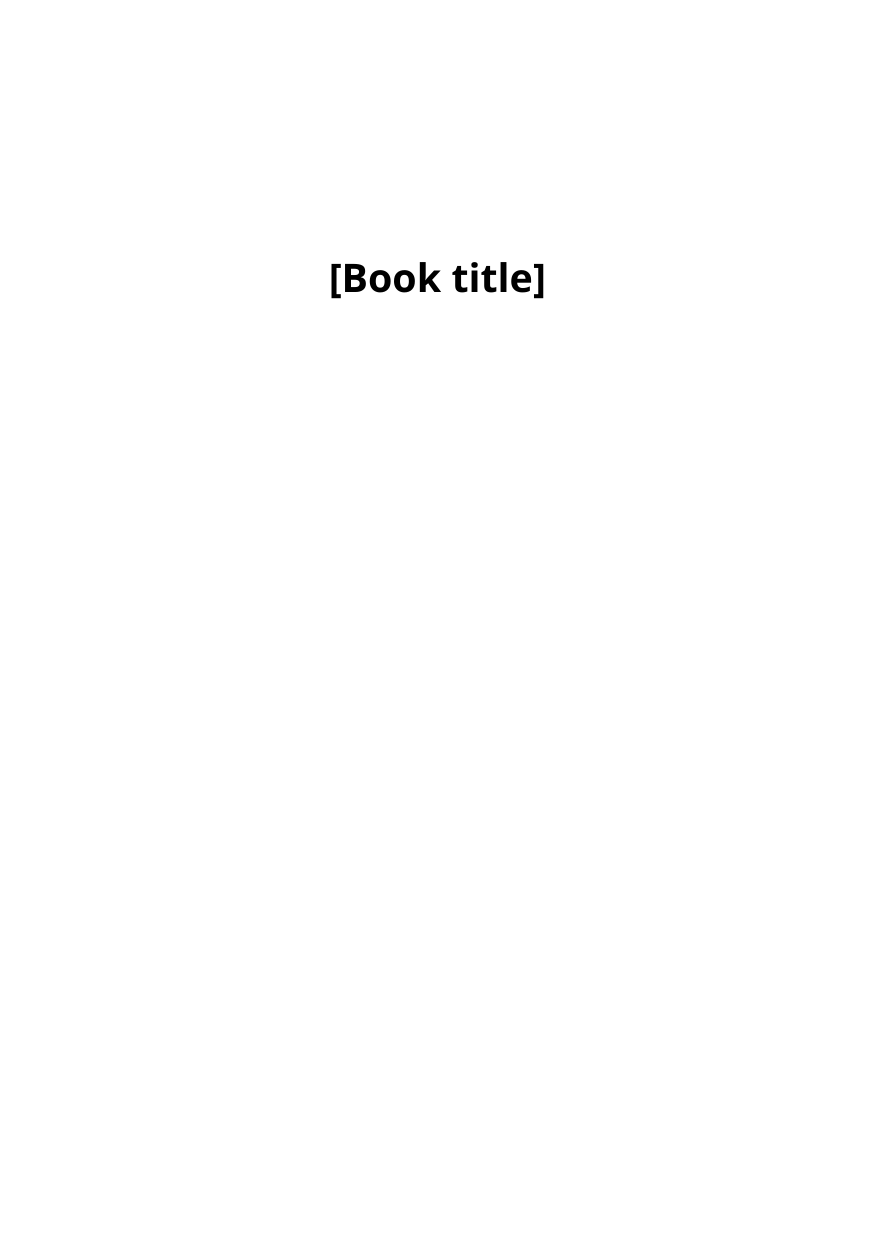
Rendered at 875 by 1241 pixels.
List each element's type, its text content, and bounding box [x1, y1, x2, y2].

subtitle [Book title] [127, 250, 747, 304]
